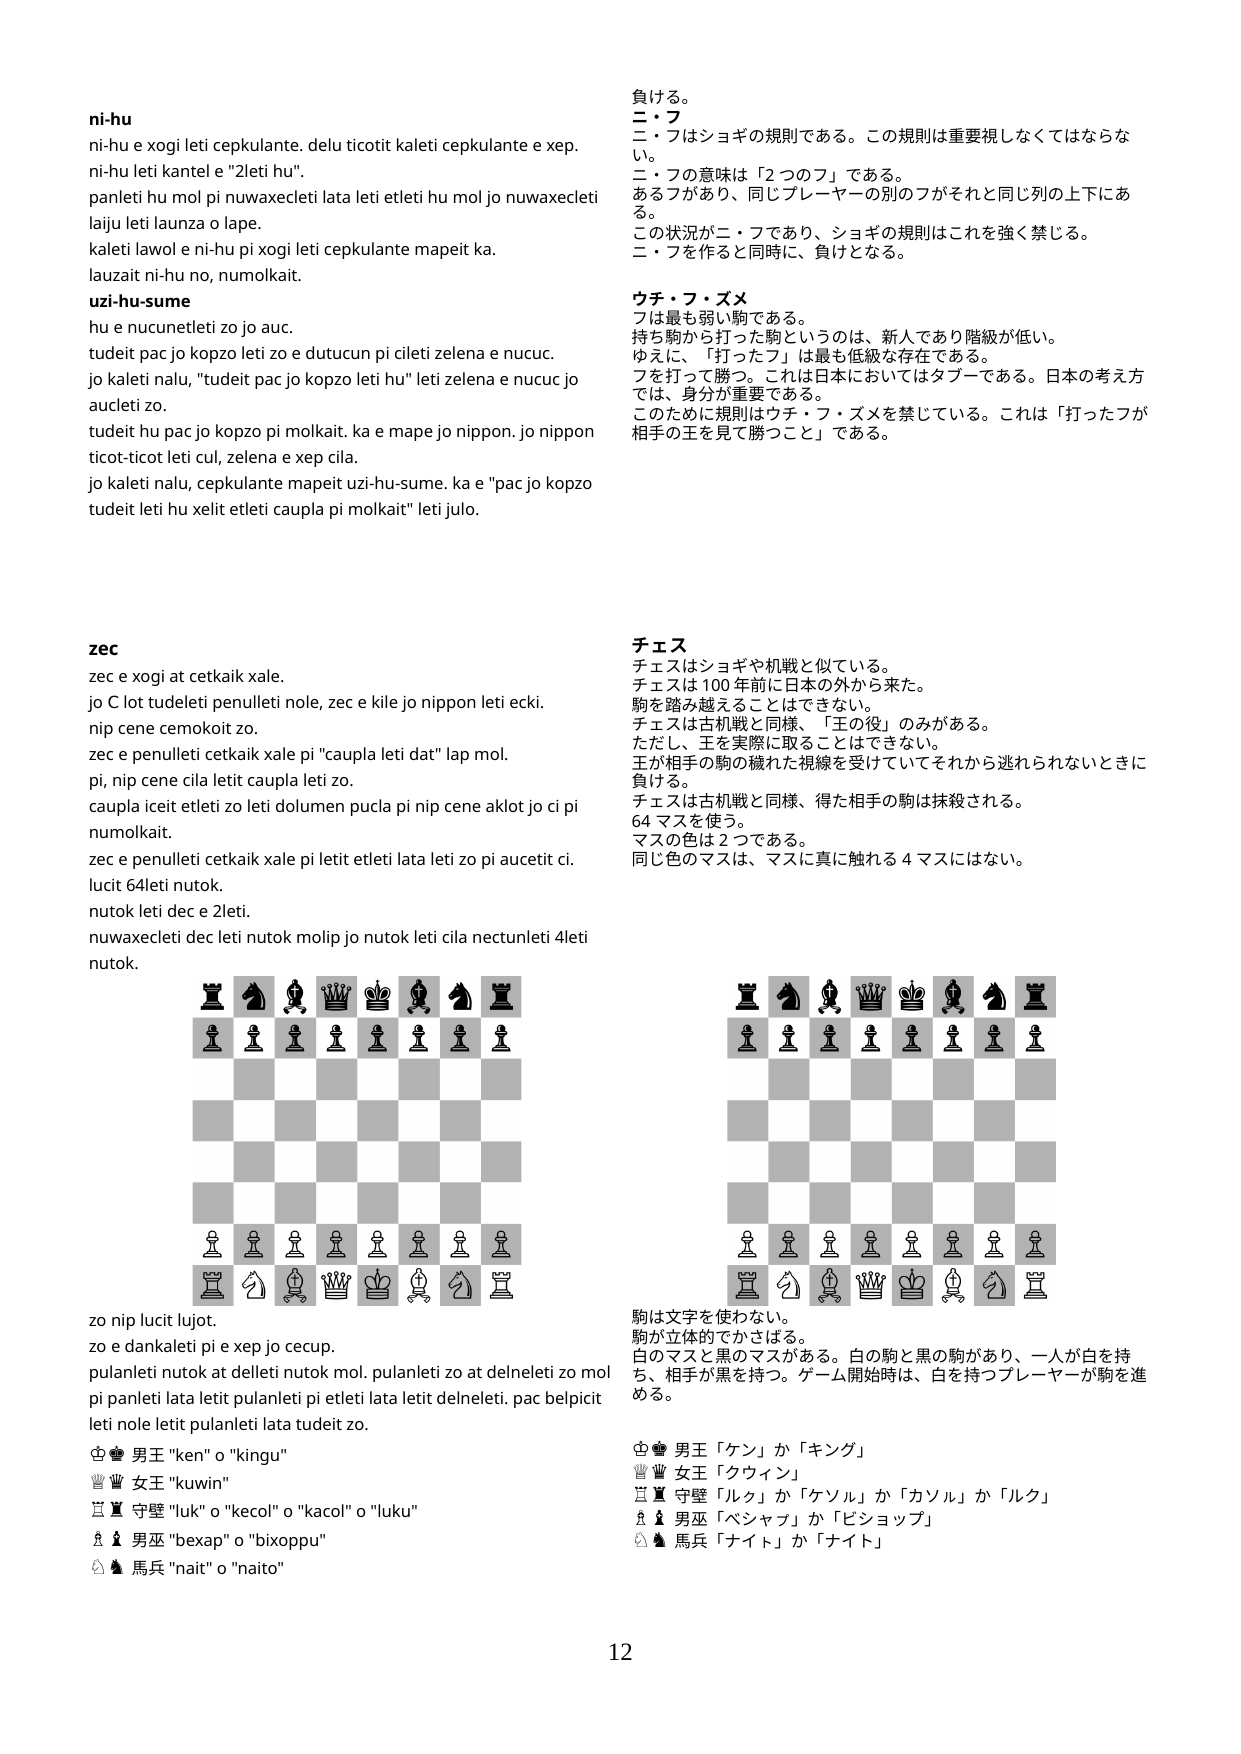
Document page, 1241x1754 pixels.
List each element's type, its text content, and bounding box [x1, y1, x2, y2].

table_cell 駒は文字を使わない。 駒が立体的でかさばる。 白のマスと黒のマスがある。白の駒と黒の駒があり、一人が白を持ち、相手が黒を持つ。ゲーム開始時は、白を持つプレーヤーが駒を進める。 [631, 1309, 1152, 1439]
table_cell [89, 524, 626, 636]
table_cell ウチ・フ・ズメ フは最も弱い駒である。 持ち駒から打った駒というのは、新人であり階級が低い。 ゆえに、「打ったフ」は最も低級な存在である。 フを打って勝つ。これは日本においてはタブーである。日本の考え方では、身分が重要である。 このために規則はウチ・フ・ズメを禁じている。これは「打ったフが相手の王を見て勝つこと」である。 [631, 290, 1152, 523]
table_cell チェス チェスはショギや机戦と似ている。 チェスは100年前に日本の外から来た。 駒を踏み越えることはできない。 チェスは古机戦と同様、「王の役」のみがある。 ただし、王を実際に取ることはできない。 王が相手の駒の穢れた視線を受けていてそれから逃れられないときに負ける。 チェスは古机戦と同様、得た相手の駒は抹殺される。 64 マスを使う。 マスの色は 2 つである。 同じ色のマスは、マスに真に触れる 4 マスにはない。 [631, 636, 1152, 977]
table_cell [626, 1309, 631, 1439]
table_cell ♔♚ 男王「ケン」か「キング」 ♕♛ 女王「クウィン」 ♖♜ 守壁「ルㇰ」か「ケソㇽ」か「カソㇽ」か「ルク」 ♗♝ 男巫「べシャㇷ゚」か「ビショップ」 ♘♞ 馬兵「ナイㇳ」か「ナイト」 [631, 1439, 1152, 1591]
table_cell ♔♚ 男王 "ken" o "kingu" ♕♛ 女王 "kuwin" ♖♜ 守壁 "luk" o "kecol" o "kacol" o "luku" ♗♝ 男巫 "bexap" o "bixoppu" ♘♞ 馬兵 "nait" o "naito" [89, 1439, 626, 1591]
table_cell [626, 524, 631, 636]
table_cell [626, 290, 631, 523]
table_cell ニ・フ ニ・フはショギの規則である。この規則は重要視しなくてはならない。 ニ・フの意味は「2 つのフ」である。 あるフがあり、同じプレーヤーの別のフがそれと同じ列の上下にある。 この状況がニ・フであり、ショギの規則はこれを強く禁じる。 ニ・フを作ると同時に、負けとなる。 [631, 108, 1152, 289]
table_cell [626, 1439, 631, 1591]
table_cell zec zec e xogi at cetkaik xale. jo Ⅽ lot tudeleti penulleti nole, zec e kile jo nippon leti ecki. nip cene cemokoit zo. zec e penulleti cetkaik xale pi "caupla leti dat" lap mol. pi, nip cene cila letit caupla leti zo. caupla iceit etleti zo leti dolumen pucla pi nip cene aklot jo ci pi numolkait. zec e penulleti cetkaik xale pi letit etleti lata leti zo pi aucetit ci. lucit 64leti nutok. nutok leti dec e 2leti. nuwaxecleti dec leti nutok molip jo nutok leti cila nectunleti 4leti nutok. [89, 636, 626, 977]
picture [727, 976, 1056, 1306]
table_cell [626, 89, 631, 108]
table_cell [626, 977, 631, 1308]
table_cell [631, 977, 1152, 1308]
table_cell zo nip lucit lujot. zo e dankaleti pi e xep jo cecup. pulanleti nutok at delleti nutok mol. pulanleti zo at delneleti zo mol pi panleti lata letit pulanleti pi etleti lata letit delneleti. pac belpicit leti nole letit pulanleti lata tudeit zo. [89, 1309, 626, 1439]
table_cell 負ける。 [631, 89, 1152, 108]
table_cell [89, 977, 626, 1308]
table_cell ni-hu ni-hu e xogi leti cepkulante. delu ticotit kaleti cepkulante e xep. ni-hu leti kantel e "2leti hu". panleti hu mol pi nuwaxecleti lata leti etleti hu mol jo nuwaxecleti laiju leti launza o lape. kaleti lawol e ni-hu pi xogi leti cepkulante mapeit ka. lauzait ni-hu no, numolkait. [89, 108, 626, 289]
table_cell [626, 108, 631, 289]
table_cell [631, 524, 1152, 636]
picture [192, 976, 522, 1306]
table_cell uzi-hu-sume hu e nucunetleti zo jo auc. tudeit pac jo kopzo leti zo e dutucun pi cileti zelena e nucuc. jo kaleti nalu, "tudeit pac jo kopzo leti hu" leti zelena e nucuc jo aucleti zo. tudeit hu pac jo kopzo pi molkait. ka e mape jo nippon. jo nippon ticot-ticot leti cul, zelena e xep cila. jo kaleti nalu, cepkulante mapeit uzi-hu-sume. ka e "pac jo kopzo tudeit leti hu xelit etleti caupla pi molkait" leti julo. [89, 290, 626, 523]
table_cell [89, 89, 626, 108]
table_cell [626, 636, 631, 977]
